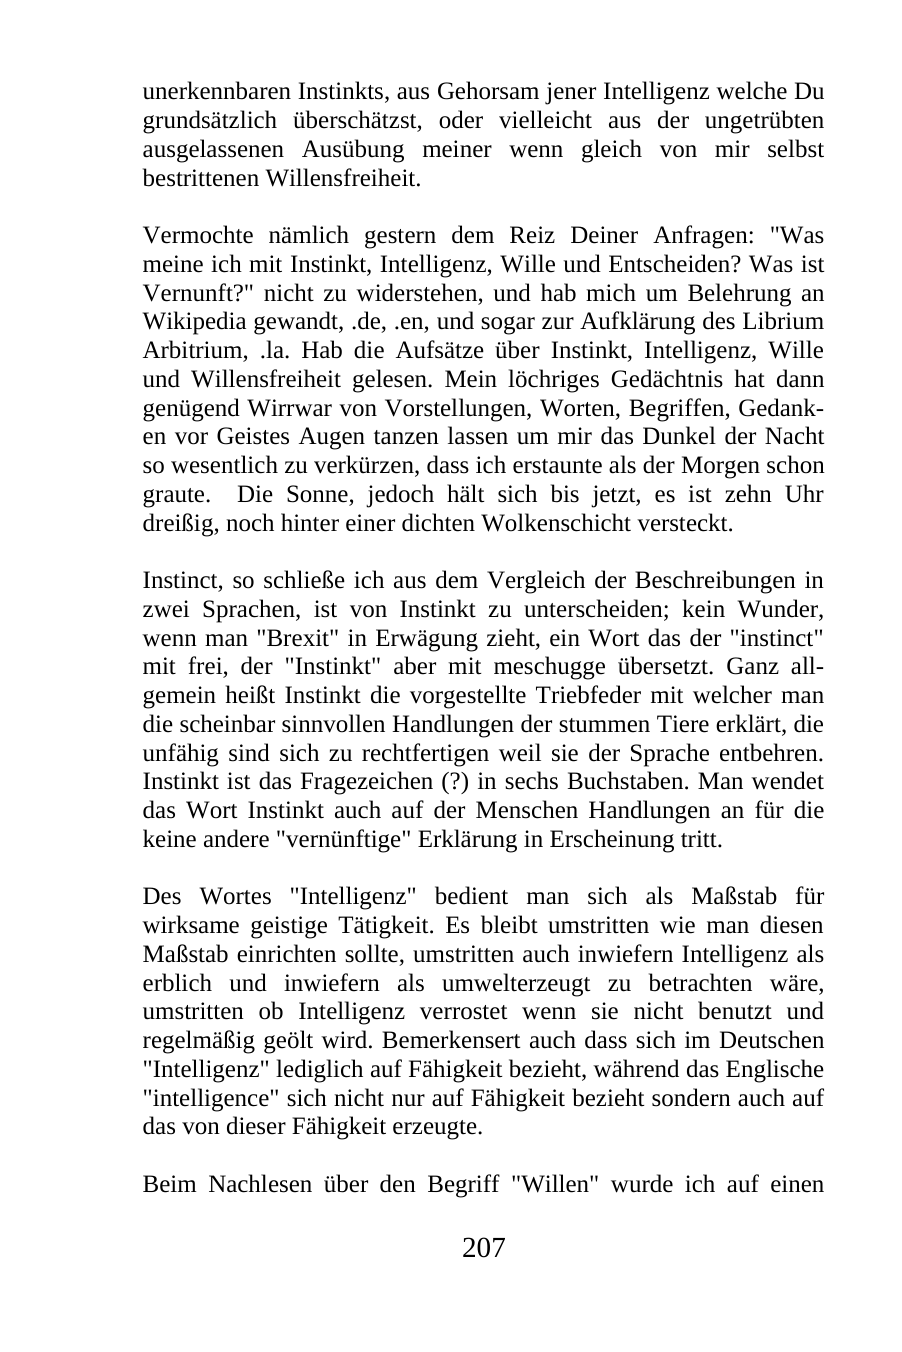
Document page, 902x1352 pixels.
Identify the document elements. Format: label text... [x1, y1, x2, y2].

text Instinct, so schließe ich aus dem Vergleich der Beschreibungen in zwei Sprachen, ist von Instinkt zu unterscheiden; kein Wunder, wenn man "Brexit" in Erwägung zieht, ein Wort das der "instinct" mit frei, der "Instinkt" aber mit meschugge übersetzt. Ganz all-gemein heißt Instinkt die vorgestellte Triebfeder mit welcher man die scheinbar sinnvollen Handlungen der stummen Tiere erklärt, die unfähig sind sich zu rechtfertigen weil sie der Sprache entbehren. Instinkt ist das Fragezeichen (?) in sechs Buchstaben. Man wendet das Wort Instinkt auch auf der Menschen Handlungen an für die keine andere "vernünftige" Erklärung in Erscheinung tritt. [142, 565, 825, 853]
text Vermochte nämlich gestern dem Reiz Deiner Anfragen: "Was meine ich mit Instinkt, Intelligenz, Wille und Entscheiden? Was ist Vernunft?" nicht zu widerstehen, und hab mich um Belehrung an Wikipedia gewandt, .de, .en, und sogar zur Aufklärung des Librium Arbitrium, .la. Hab die Aufsätze über Instinkt, Intelligenz, Wille und Willensfreiheit gelesen. Mein löchriges Gedächtnis hat dann genügend Wirrwar von Vorstellungen, Worten, Begriffen, Gedank-en vor Geistes Augen tanzen lassen um mir das Dunkel der Nacht so wesentlich zu verkürzen, dass ich erstaunte als der Morgen schon graute. Die Sonne, jedoch hält sich bis jetzt, es ist zehn Uhr dreißig, noch hinter einer dichten Wolkenschicht versteckt. [142, 220, 825, 536]
text unerkennbaren Instinkts, aus Gehorsam jener Intelligenz welche Du grundsätzlich überschätzst, oder vielleicht aus der ungetrübten ausgelassenen Ausübung meiner wenn gleich von mir selbst bestrittenen Willensfreiheit. [142, 76, 825, 191]
text Beim Nachlesen über den Begriff "Willen" wurde ich auf einen [142, 1169, 825, 1198]
text Des Wortes "Intelligenz" bedient man sich als Maßstab für wirksame geistige Tätigkeit. Es bleibt umstritten wie man diesen Maßstab einrichten sollte, umstritten auch inwiefern Intelligenz als erblich und inwiefern als umwelterzeugt zu betrachten wäre, umstritten ob Intelligenz verrostet wenn sie nicht benutzt und regelmäßig geölt wird. Bemerkensert auch dass sich im Deutschen "Intelligenz" lediglich auf Fähigkeit bezieht, während das Englische "intelligence" sich nicht nur auf Fähigkeit bezieht sondern auch auf das von dieser Fähigkeit erzeugte. [142, 881, 825, 1140]
